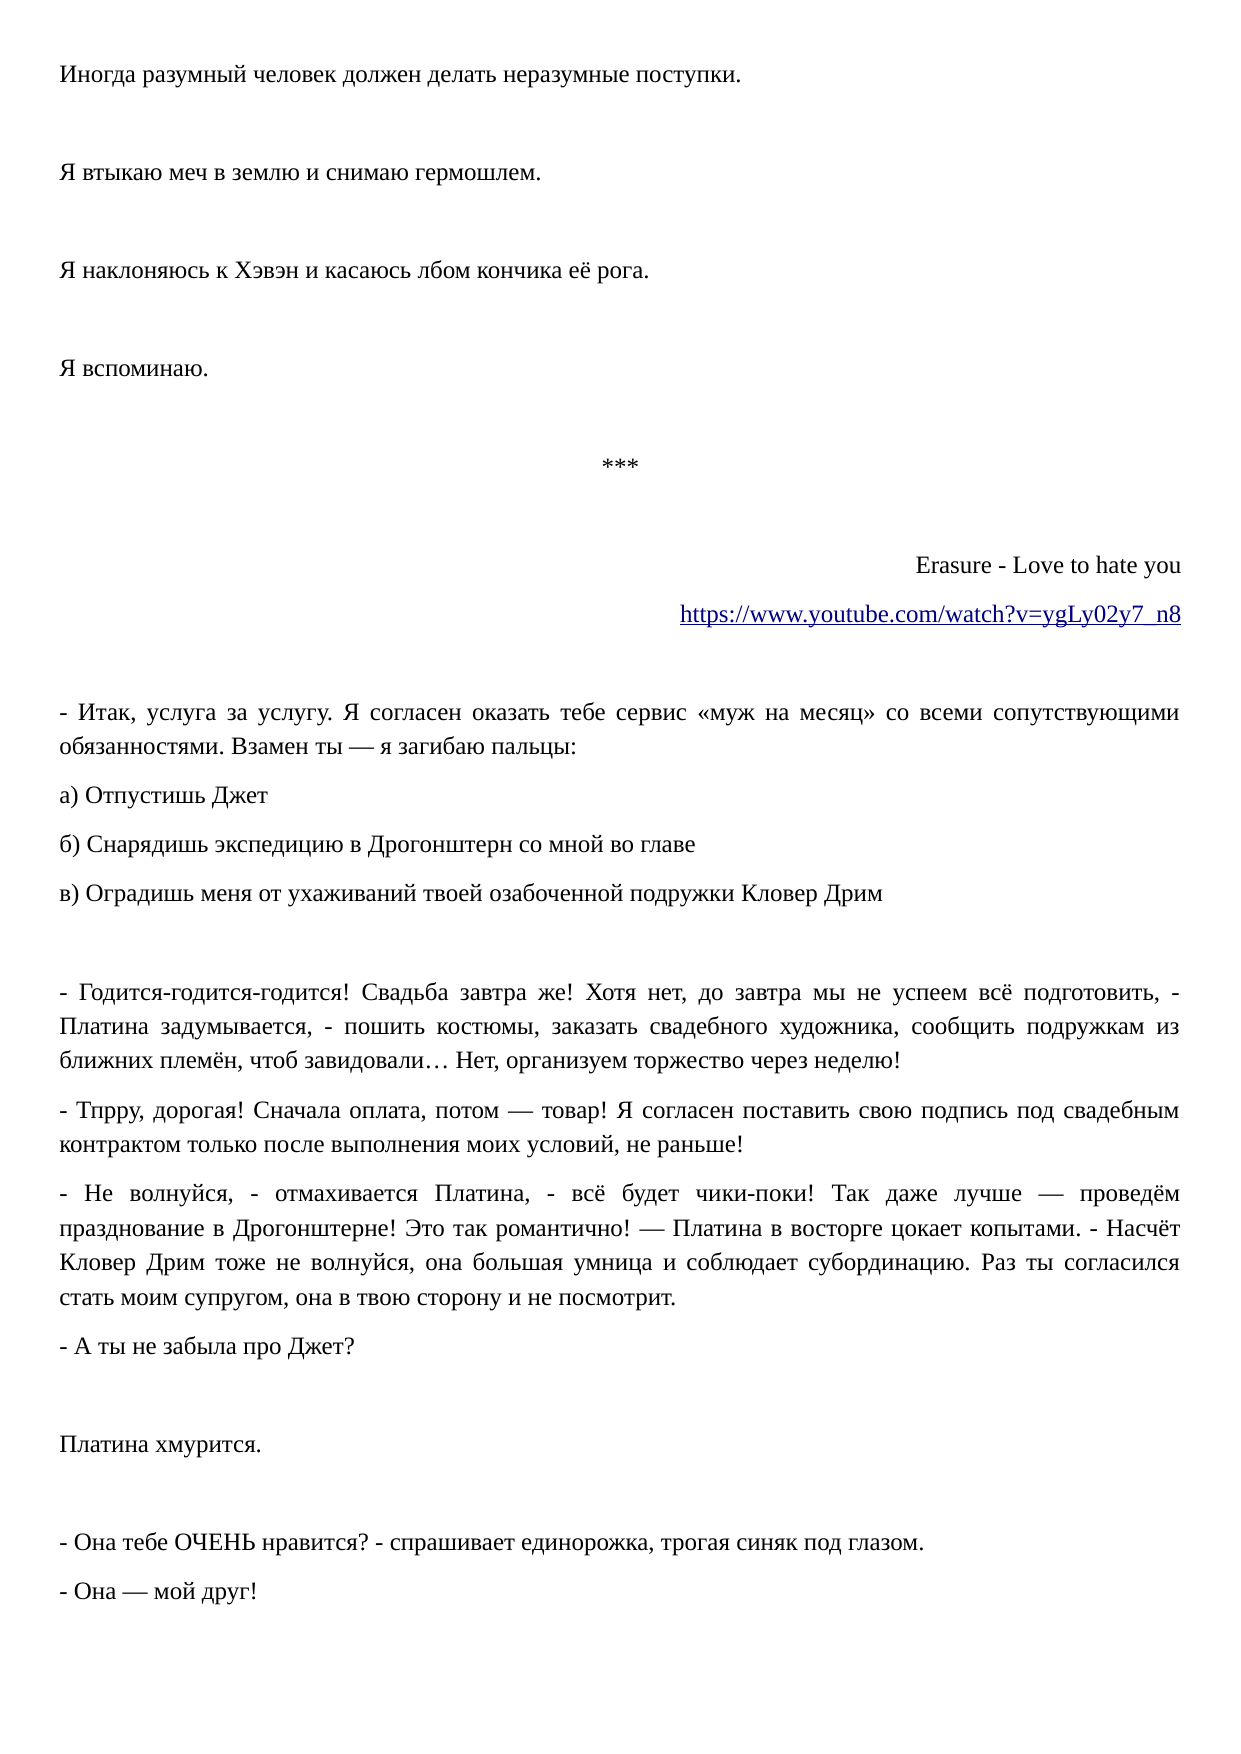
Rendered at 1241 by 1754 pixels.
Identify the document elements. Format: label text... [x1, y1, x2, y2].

text Я вспоминаю. [59, 353, 1181, 382]
text *** [59, 452, 1181, 480]
text - Итак, услуга за услугу. Я согласен оказать тебе сервис «муж на месяц» со всеми сопутствующими обязанностями. Взамен ты — я загибаю пальцы: [59, 697, 1181, 760]
text Я наклоняюсь к Хэвэн и касаюсь лбом кончика её рога. [59, 255, 1181, 284]
text - Тпрру, дорогая! Сначала оплата, потом — товар! Я согласен поставить свою подпись под свадебным контрактом только после выполнения моих условий, не раньше! [59, 1095, 1181, 1158]
text https://www.youtube.com/watch?v=ygLy02y7_n8 [59, 599, 1181, 627]
text - Она — мой друг! [59, 1576, 1181, 1605]
text - Годится-годится-годится! Свадьба завтра же! Хотя нет, до завтра мы не успеем всё подготовить, - Платина задумывается, - пошить костюмы, заказать свадебного художника, сообщить подружкам из ближних племён, чтоб завидовали… Нет, организуем торжество через неделю! [59, 977, 1181, 1074]
text - А ты не забыла про Джет? [59, 1331, 1181, 1359]
text Erasure - Love to hate you [59, 550, 1181, 578]
text Я втыкаю меч в землю и снимаю гермошлем. [59, 157, 1181, 186]
text - Не волнуйся, - отмахивается Платина, - всё будет чики-поки! Так даже лучше — проведём празднование в Дрогонштерне! Это так романтично! — Платина в восторге цокает копытами. - Насчёт Кловер Дрим тоже не волнуйся, она большая умница и соблюдает субординацию. Раз ты согласился стать моим супругом, она в твою сторону и не посмотрит. [59, 1178, 1181, 1310]
text - Она тебе ОЧЕНЬ нравится? - cпрашивает единорожка, трогая синяк под глазом. [59, 1527, 1181, 1556]
text б) Снарядишь экспедицию в Дрогонштерн со мной во главе [59, 829, 1181, 858]
text в) Оградишь меня от ухаживаний твоей озабоченной подружки Кловер Дрим [59, 878, 1181, 907]
text Платина хмурится. [59, 1429, 1181, 1458]
text Иногда разумный человек должен делать неразумные поступки. [59, 59, 1181, 88]
text а) Отпустишь Джет [59, 780, 1181, 809]
